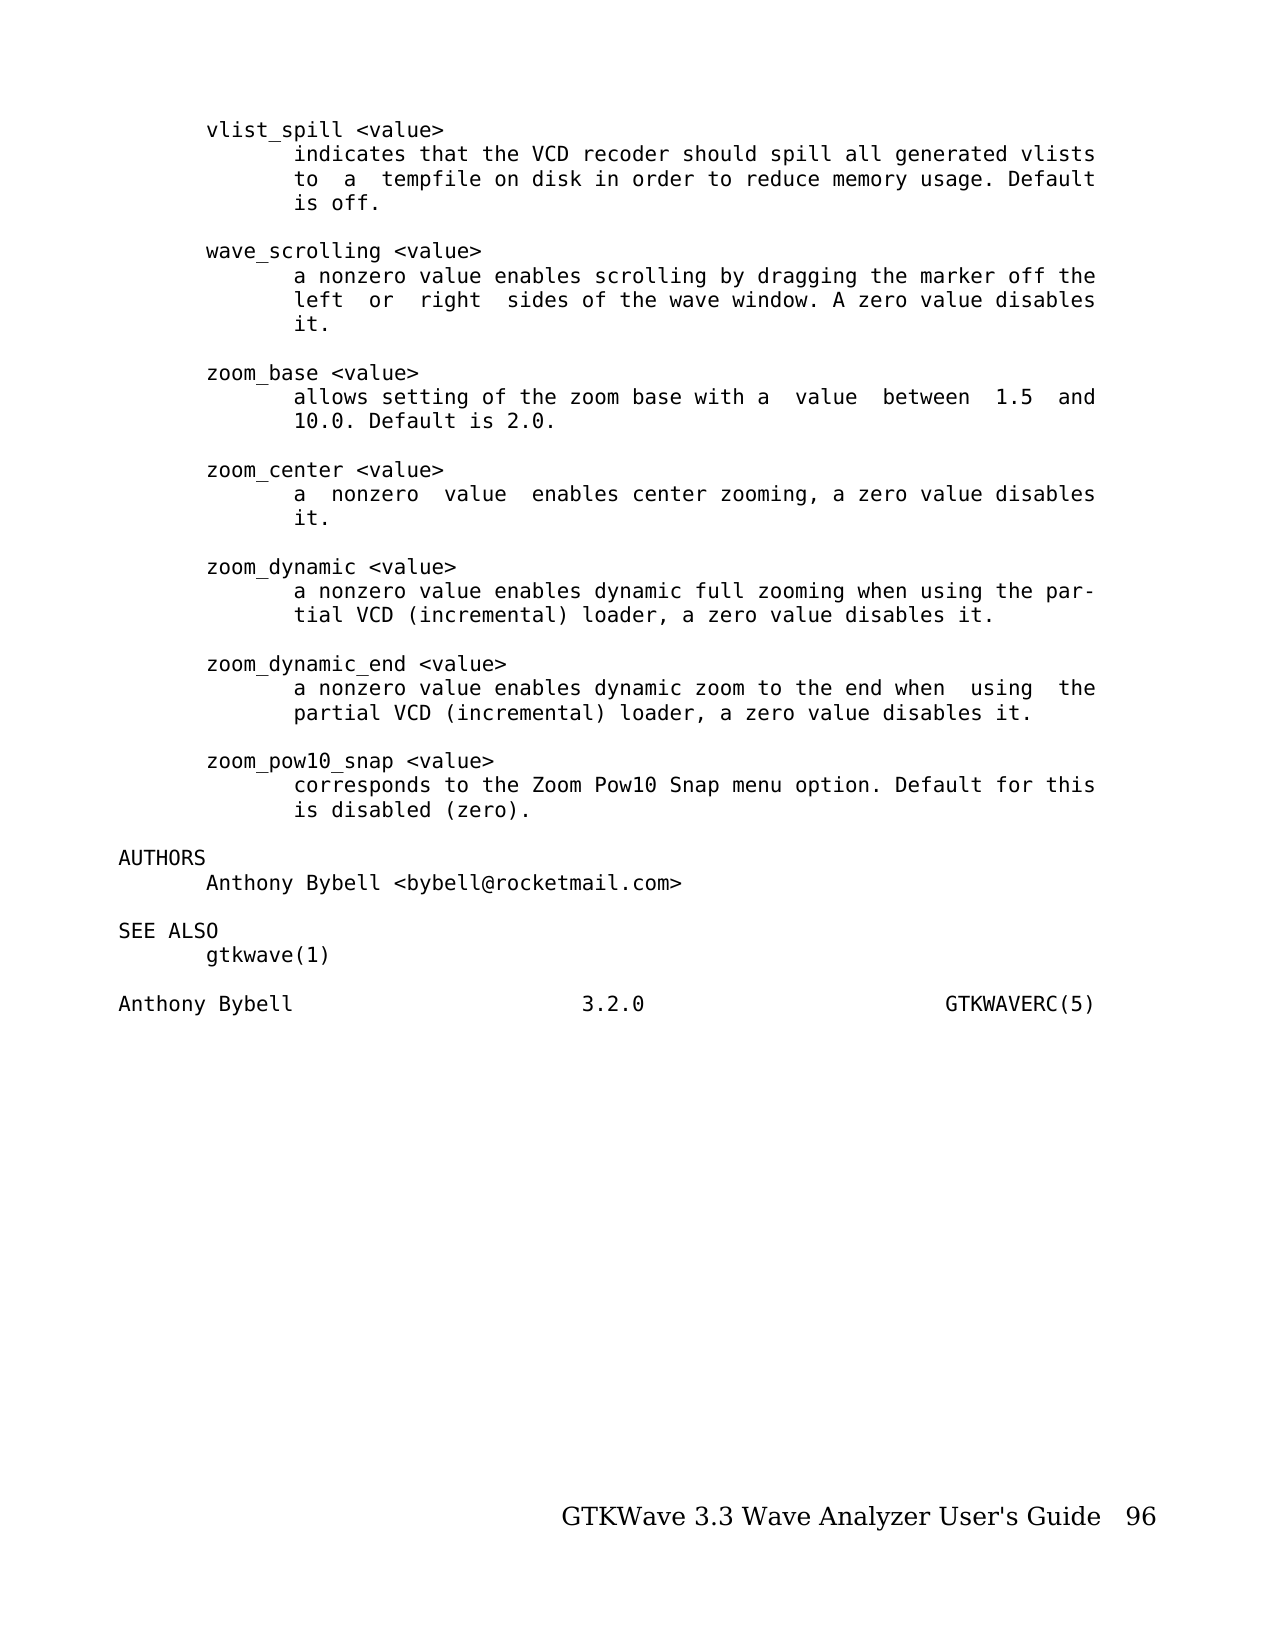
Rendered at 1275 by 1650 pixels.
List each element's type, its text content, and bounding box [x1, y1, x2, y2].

text AUTHORS [118, 846, 1157, 871]
text wave_scrolling <value> [118, 239, 1157, 264]
text gtkwave(1) [118, 943, 1157, 968]
text a nonzero value enables center zooming, a zero value disables [118, 482, 1157, 506]
text partial VCD (incremental) loader, a zero value disables it. [118, 701, 1157, 725]
text a nonzero value enables dynamic full zooming when using the par- [118, 579, 1157, 603]
text SEE ALSO [118, 919, 1157, 943]
text a nonzero value enables dynamic zoom to the end when using the [118, 676, 1157, 701]
text 10.0. Default is 2.0. [118, 409, 1157, 434]
text is off. [118, 191, 1157, 215]
text indicates that the VCD recoder should spill all generated vlists [118, 142, 1157, 167]
text zoom_pow10_snap <value> [118, 749, 1157, 773]
text corresponds to the Zoom Pow10 Snap menu option. Default for this [118, 773, 1157, 798]
text to a tempfile on disk in order to reduce memory usage. Default [118, 167, 1157, 191]
text allows setting of the zoom base with a value between 1.5 and [118, 385, 1157, 409]
text it. [118, 312, 1157, 337]
text is disabled (zero). [118, 798, 1157, 822]
text a nonzero value enables scrolling by dragging the marker off the [118, 264, 1157, 288]
text left or right sides of the wave window. A zero value disables [118, 288, 1157, 312]
text Anthony Bybell 3.2.0 GTKWAVERC(5) [118, 992, 1157, 1016]
text it. [118, 506, 1157, 531]
text zoom_dynamic_end <value> [118, 652, 1157, 676]
text zoom_center <value> [118, 458, 1157, 482]
text tial VCD (incremental) loader, a zero value disables it. [118, 603, 1157, 628]
text vlist_spill <value> [118, 118, 1157, 142]
text zoom_base <value> [118, 361, 1157, 385]
text Anthony Bybell <bybell@rocketmail.com> [118, 871, 1157, 895]
text zoom_dynamic <value> [118, 555, 1157, 579]
